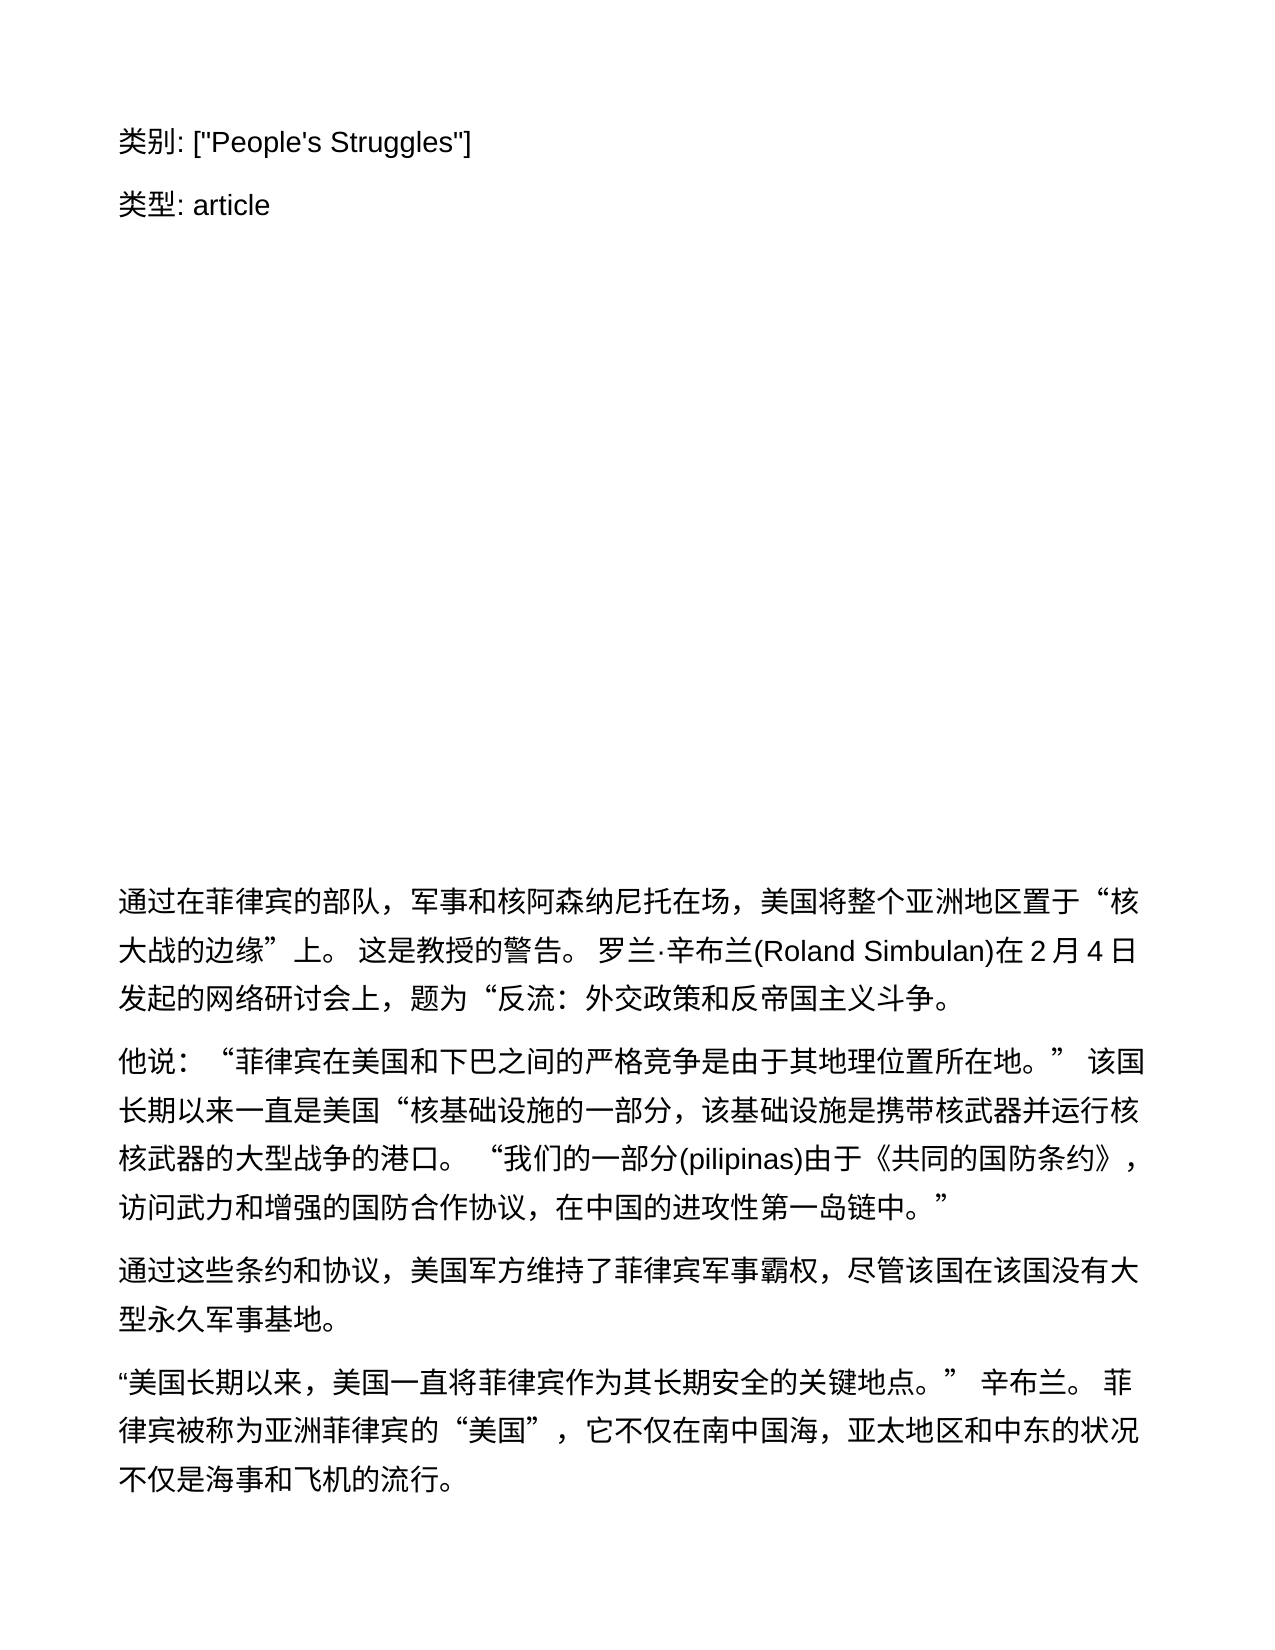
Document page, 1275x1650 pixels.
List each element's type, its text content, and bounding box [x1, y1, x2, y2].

text 通过在菲律宾的部队，军事和核阿森纳尼托在场，美国将整个亚洲地区置于“核大战的边缘”上。 这是教授的警告。 罗兰·辛布兰(Roland Simbulan)在2月4日发起的网络研讨会上，题为“反流：外交政策和反帝国主义斗争。 [118, 244, 1157, 1018]
text 他说：“菲律宾在美国和下巴之间的严格竞争是由于其地理位置所在地。” 该国长期以来一直是美国“核基础设施的一部分，该基础设施是携带核武器并运行核核武器的大型战争的港口。 “我们的一部分(pilipinas)由于《共同的国防条约》，访问武力和增强的国防合作协议，在中国的进攻性第一岛链中。” [118, 1039, 1157, 1227]
text 类别: ["People's Struggles"] [118, 118, 1157, 160]
text 类型: article [118, 181, 1157, 223]
text “美国长期以来，美国一直将菲律宾作为其长期安全的关键地点。” 辛布兰。 菲律宾被称为亚洲菲律宾的“美国”，它不仅在南中国海，亚太地区和中东的状况不仅是海事和飞机的流行。 [118, 1359, 1157, 1499]
text 通过这些条约和协议，美国军方维持了菲律宾军事霸权，尽管该国在该国没有大型永久军事基地。 [118, 1248, 1157, 1338]
